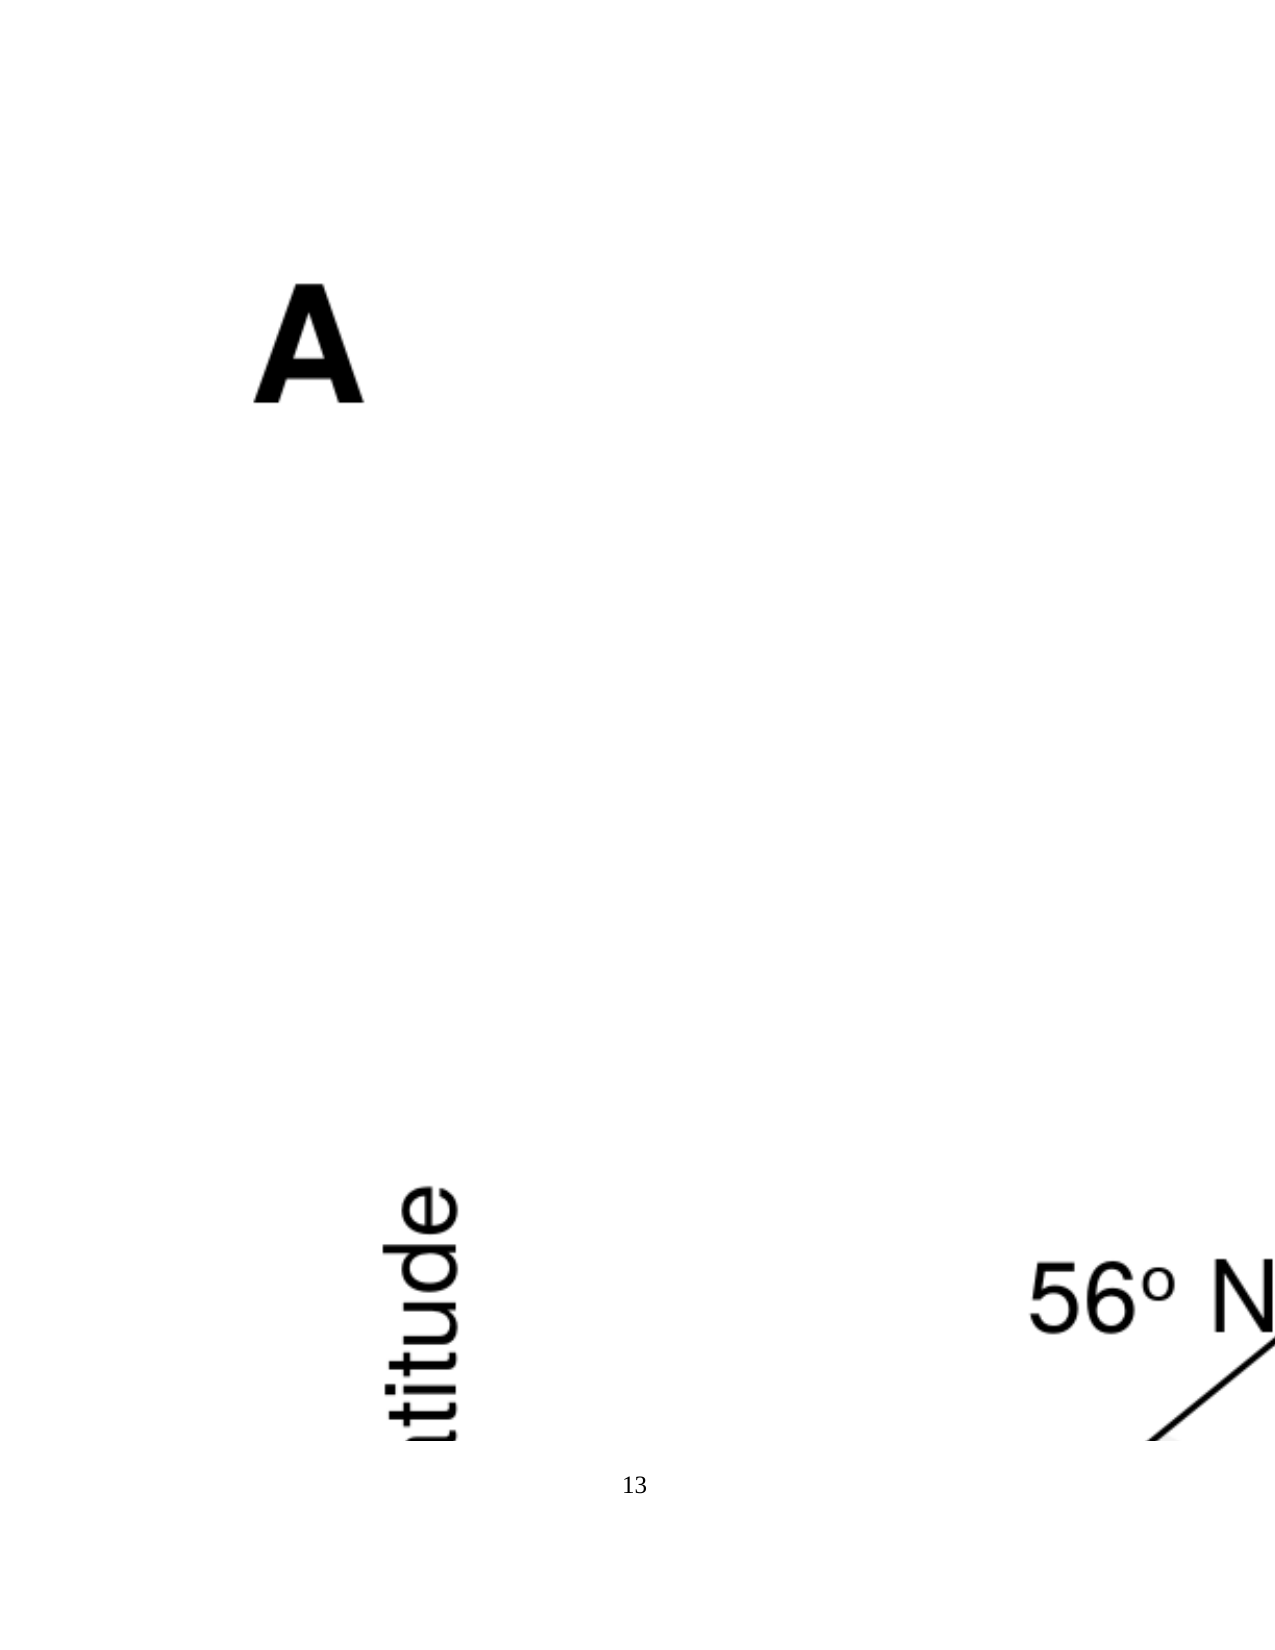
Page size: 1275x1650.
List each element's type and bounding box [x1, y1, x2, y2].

picture [150, 150, 1275, 1441]
